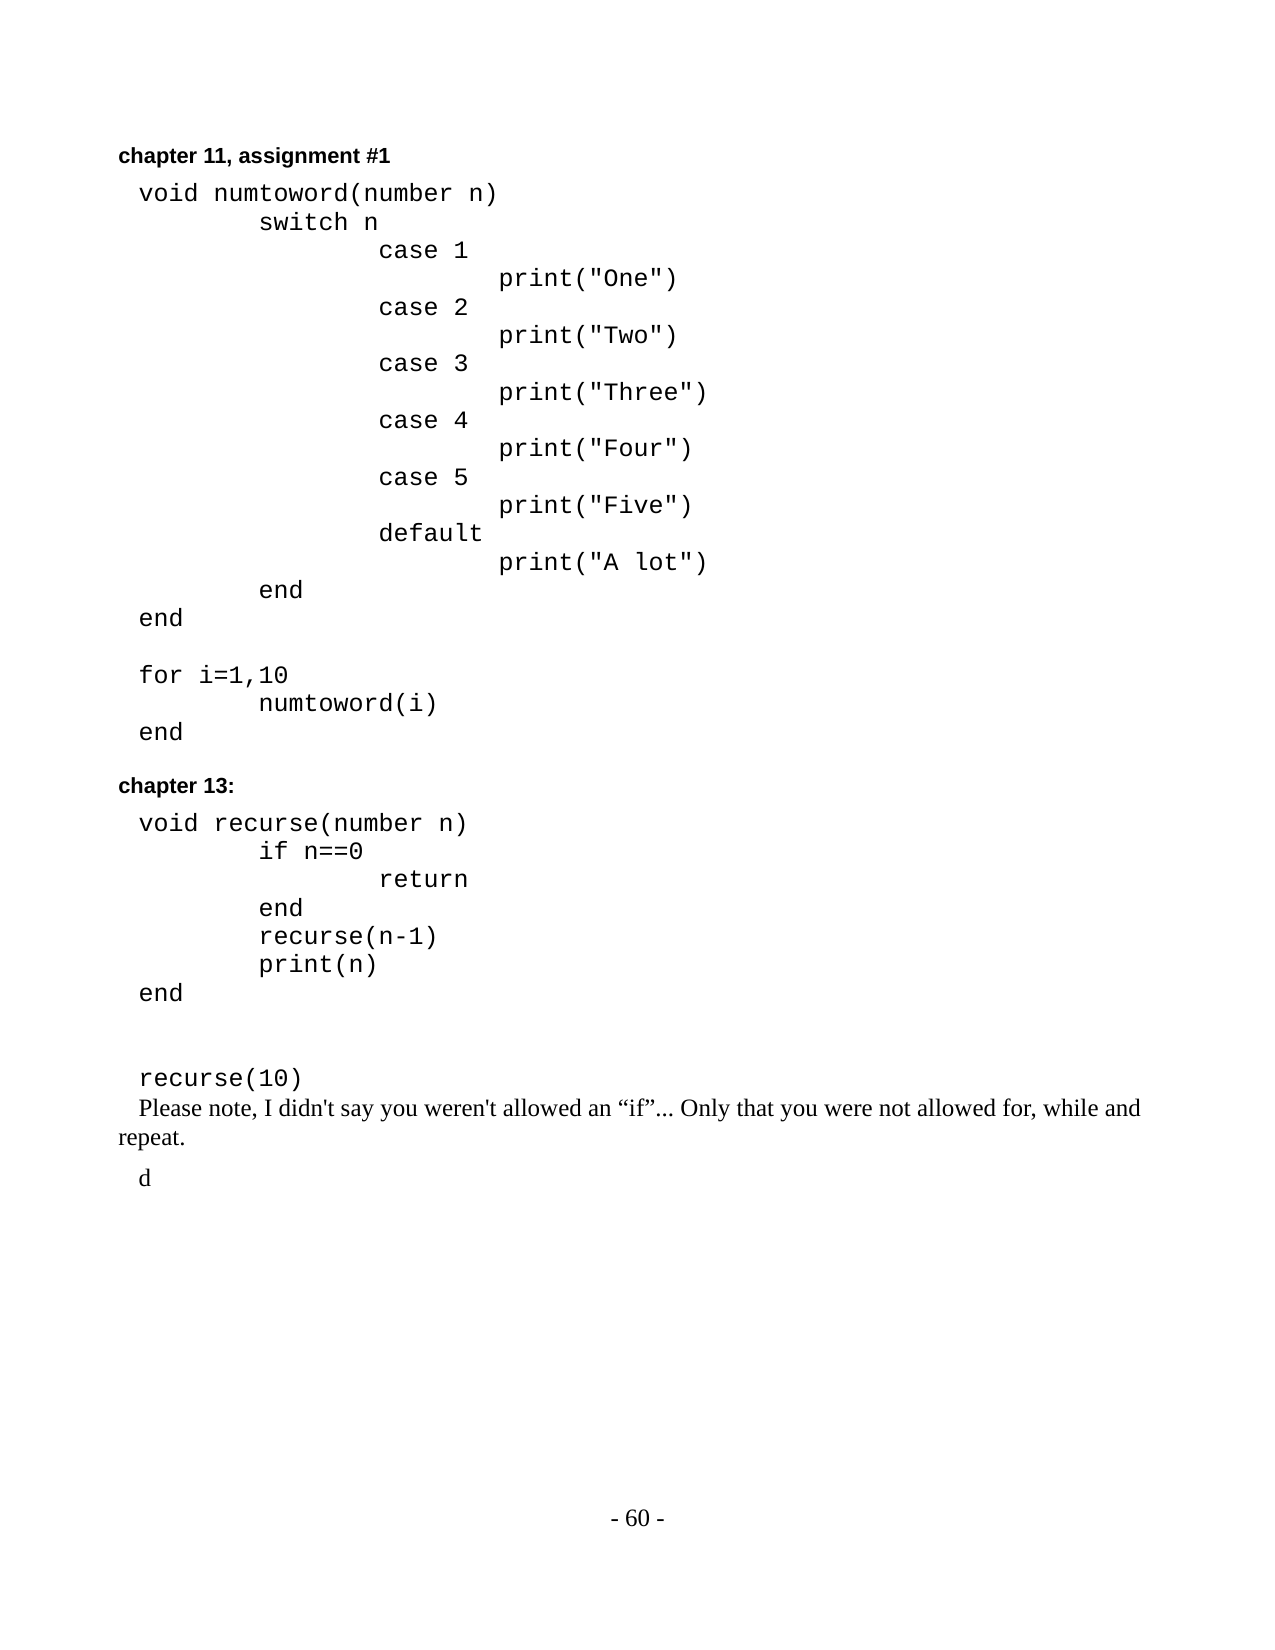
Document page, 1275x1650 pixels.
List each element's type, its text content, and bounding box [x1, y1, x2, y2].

text print("Five") [118, 492, 1157, 521]
text case 1 [118, 237, 1157, 266]
text print("Three") [118, 379, 1157, 407]
text end [118, 980, 1157, 1008]
text print("Four") [118, 436, 1157, 464]
text end [118, 719, 1157, 747]
text return [118, 867, 1157, 895]
text recurse(10) [118, 1065, 1157, 1093]
text if n==0 [118, 838, 1157, 867]
text default [118, 521, 1157, 549]
text end [118, 606, 1157, 634]
text case 3 [118, 351, 1157, 379]
text end [118, 577, 1157, 606]
text switch n [118, 209, 1157, 237]
text case 2 [118, 294, 1157, 322]
text void numtoword(number n) [118, 181, 1157, 209]
subtitle chapter 13: [118, 772, 1157, 798]
text for i=1,10 [118, 662, 1157, 691]
text d [118, 1163, 1157, 1192]
text case 5 [118, 464, 1157, 492]
text end [118, 895, 1157, 923]
text case 4 [118, 407, 1157, 436]
text numtoword(i) [118, 691, 1157, 719]
text print("Two") [118, 322, 1157, 351]
subtitle chapter 11, assignment #1 [118, 143, 1157, 168]
text Please note, I didn't say you weren't allowed an “if”... Only that you were not allowed for, while and repeat. [118, 1093, 1157, 1151]
text print(n) [118, 952, 1157, 980]
text print("One") [118, 266, 1157, 294]
text recurse(n-1) [118, 923, 1157, 952]
text void recurse(number n) [118, 810, 1157, 838]
text print("A lot") [118, 549, 1157, 577]
